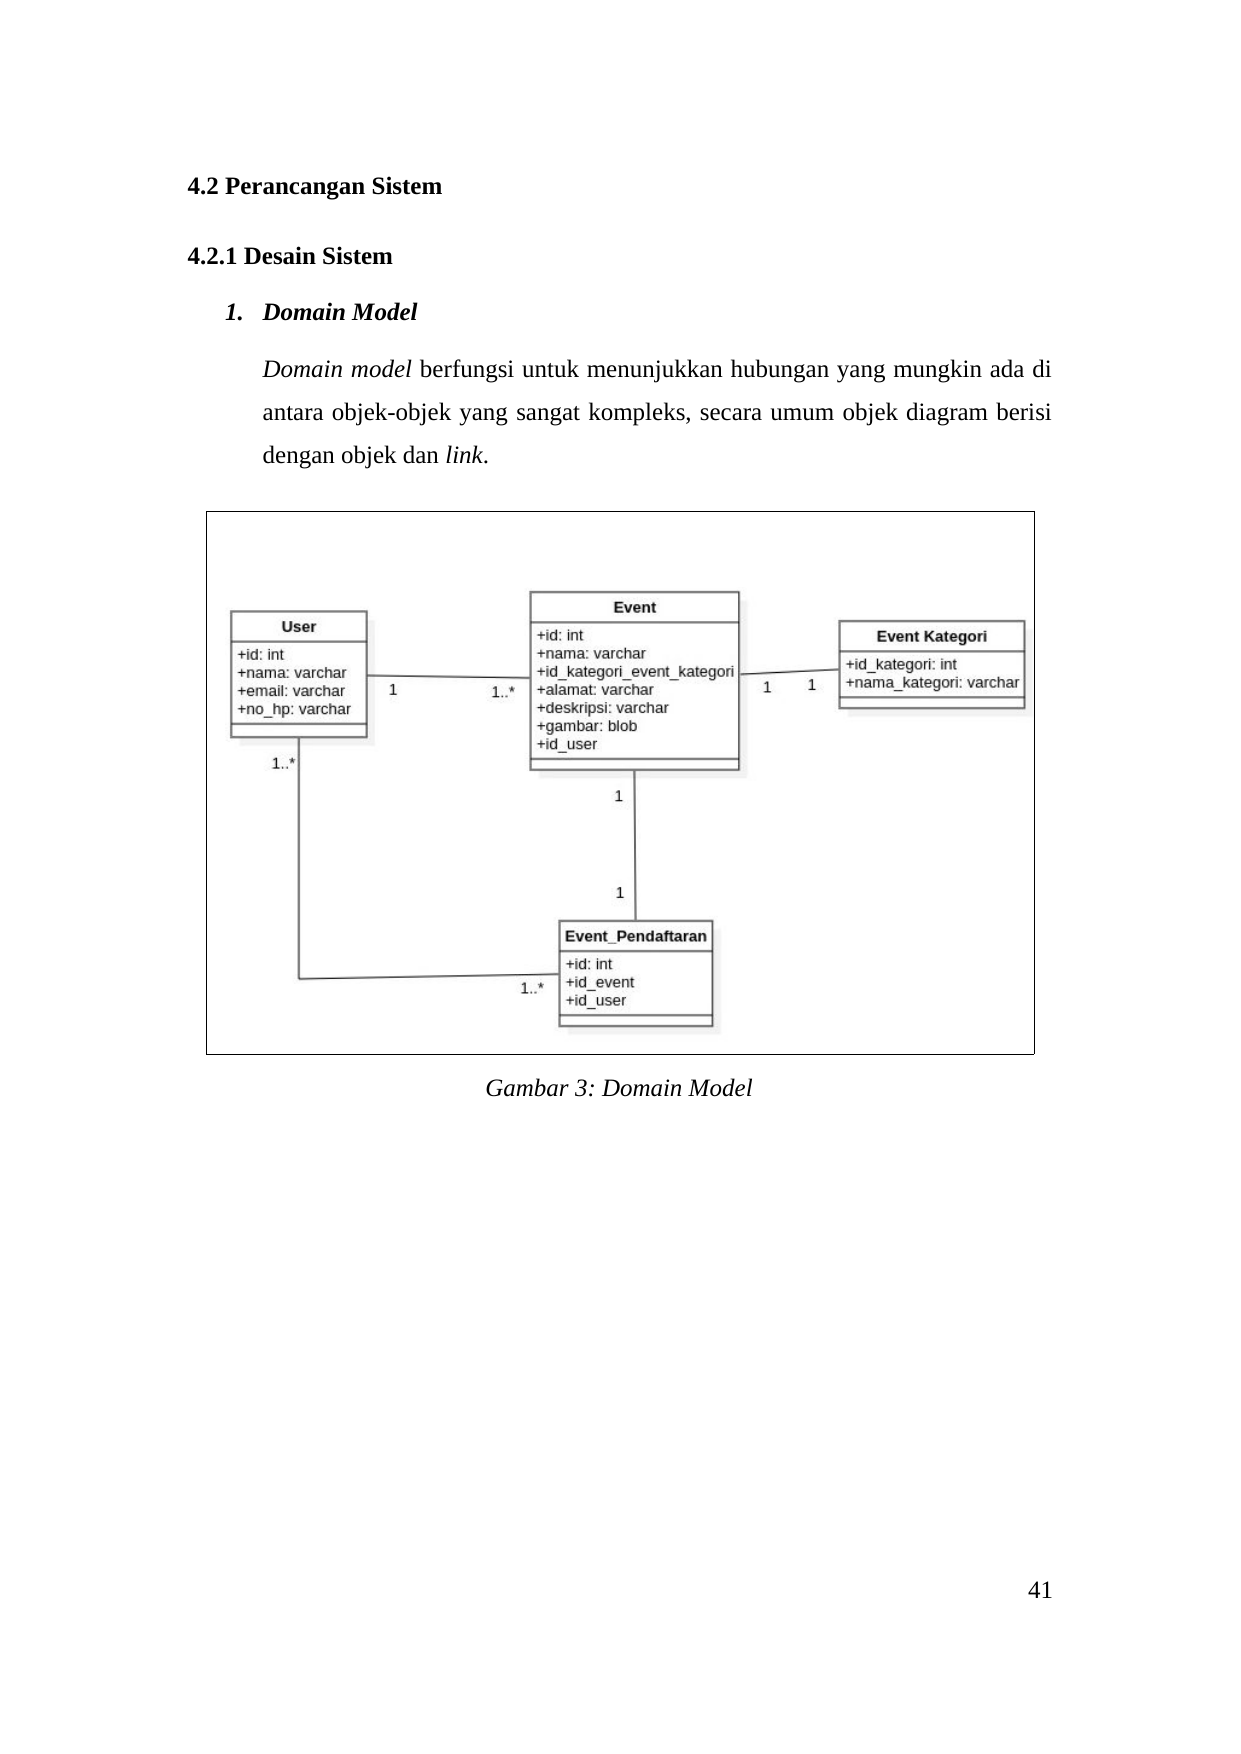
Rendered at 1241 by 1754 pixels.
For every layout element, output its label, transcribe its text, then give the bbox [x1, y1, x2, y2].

subtitle Perancangan Sistem [187, 171, 1053, 199]
picture [207, 512, 1034, 1054]
subtitle Desain Sistem [187, 241, 1053, 270]
list Gambar 3: Domain Model [206, 1055, 1034, 1102]
list Domain Model [225, 297, 1053, 325]
list Domain model berfungsi untuk menunjukkan hubungan yang mungkin ada di antara objek-objek yang sangat kompleks, secara umum objek diagram berisi dengan objek dan link. [225, 354, 1053, 469]
